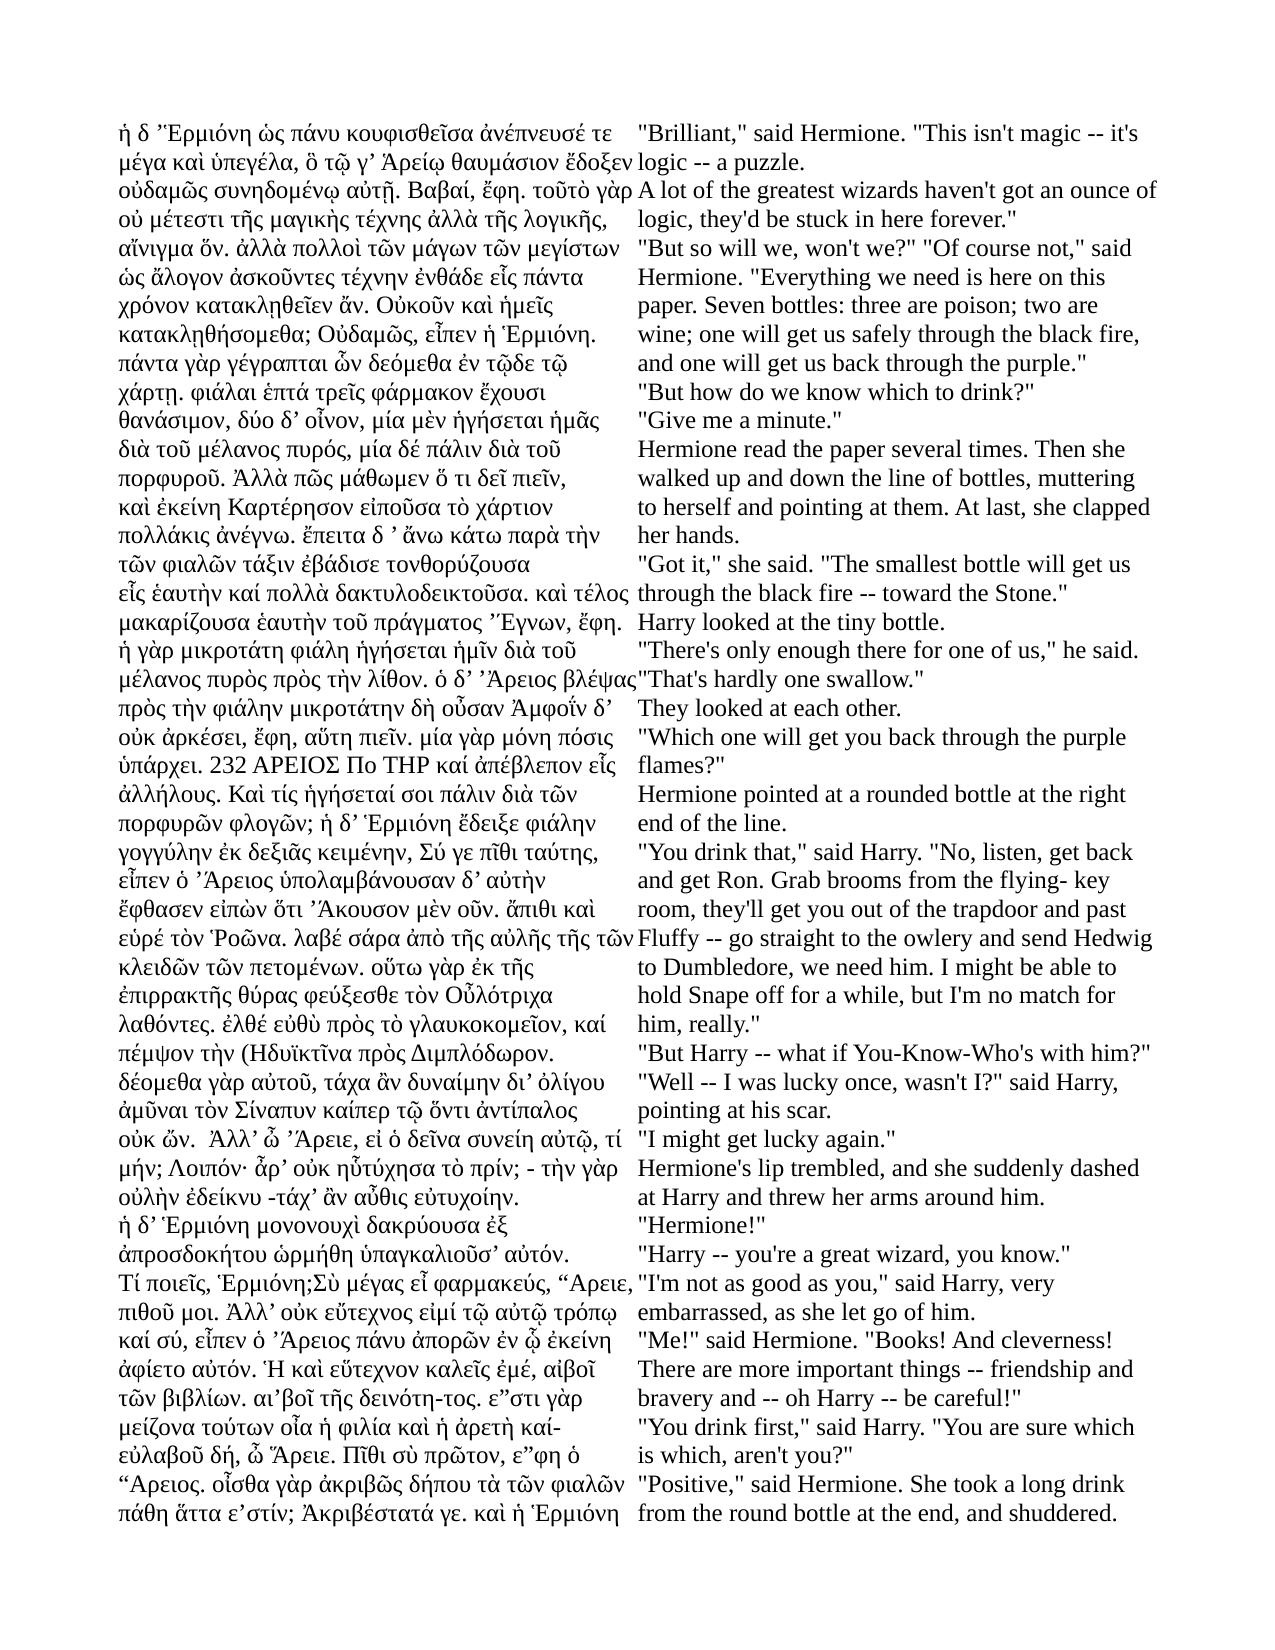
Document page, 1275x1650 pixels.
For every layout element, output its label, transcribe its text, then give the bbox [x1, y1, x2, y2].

table_cell "Brilliant," said Hermione. "This isn't magic -- it's logic -- a puzzle. A lot of the greatest wizards haven't got an ounce of logic, they'd be stuck in here forever." "But so will we, won't we?" "Of course not," said Hermione. "Everything we need is here on this paper. Seven bottles: three are poison; two are wine; one will get us safely through the black fire, and one will get us back through the purple." "But how do we know which to drink?" "Give me a minute." Hermione read the paper several times. Then she walked up and down the line of bottles, muttering to herself and pointing at them. At last, she clapped her hands. "Got it," she said. "The smallest bottle will get us through the black fire -- toward the Stone." Harry looked at the tiny bottle. "There's only enough there for one of us," he said. "That's hardly one swallow." They looked at each other. "Which one will get you back through the purple flames?" Hermione pointed at a rounded bottle at the right end of the line. "You drink that," said Harry. "No, listen, get back and get Ron. Grab brooms from the flying- key room, they'll get you out of the trapdoor and past Fluffy -- go straight to the owlery and send Hedwig to Dumbledore, we need him. I might be able to hold Snape off for a while, but I'm no match for him, really." "But Harry -- what if You-Know-Who's with him?" "Well -- I was lucky once, wasn't I?" said Harry, pointing at his scar. "I might get lucky again." Hermione's lip trembled, and she suddenly dashed at Harry and threw her arms around him. "Hermione!" "Harry -- you're a great wizard, you know." "I'm not as good as you," said Harry, very embarrassed, as she let go of him. "Me!" said Hermione. "Books! And cleverness! There are more important things -- friendship and bravery and -- oh Harry -- be careful!" "You drink first," said Harry. "You are sure which is which, aren't you?" "Positive," said Hermione. She took a long drink from the round bottle at the end, and shuddered. [637, 118, 1157, 1527]
table_cell ἡ δ ’Ἑρμιόνη ὡς πάνυ κουφισθεῖσα ἀνέπνευσέ τε μέγα καὶ ὑπεγέλα, ὃ τῷ γ’ Ἁρείῳ θαυμάσιον ἔδοξεν οὐδαμῶς συνηδομένῳ αὐτῇ. Βαβαί, ἔφη. τοῦτὸ γὰρ οὐ μέτεστι τῆς μαγικὴς τέχνης ἀλλὰ τῆς λογικῆς, αἴνιγμα ὅν. ἀλλὰ πολλοὶ τῶν μάγων τῶν μεγίστων ὡς ἄλογον ἀσκοῦντες τέχνην ἐνθάδε εἷς πάντα χρόνον κατακλῃθεῖεν ἄν. Οὐκοῦν καὶ ἡμεῖς κατακλῃθήσομεθα; Οὐδαμῶς, εἶπεν ἡ Ἑρμιόνη. πάντα γὰρ γέγραπται ὧν δεόμεθα ἐν τῷδε τῷ χάρτῃ. φιάλαι ἑπτά τρεῖς φάρμακον ἔχουσι θανάσιμον, δύο δ’ οἶνον, μία μὲν ἡγήσεται ἡμᾶς διὰ τοῦ μέλανος πυρός, μία δέ πάλιν διὰ τοῦ πορφυροῦ. Ἀλλὰ πῶς μάθωμεν ὅ τι δεῖ πιεῖν, καὶ ἐκείνη Καρτέρησον εἰποῦσα τὸ χάρτιον πολλάκις ἀνέγνω. ἔπειτα δ ’ ἄνω κάτω παρὰ τὴν τῶν φιαλῶν τάξιν ἐβάδισε τονθορύζουσα εἷς ἑαυτὴν καί πολλὰ δακτυλοδεικτοῦσα. καὶ τέλος μακαρίζουσα ἑαυτὴν τοῦ πράγματος ’Έγνων, ἔφη. ἡ γὰρ μικροτάτη φιάλη ἡγήσεται ἡμῖν διὰ τοῦ μέλανος πυρὸς πρὸς τὴν λίθον. ὁ δ’ ’Ἀρειος βλέψας πρὸς τὴν φιάλην μικροτάτην δὴ οὖσαν Ἀμφοΐν δ’ οὐκ ἀρκέσει, ἔφη, αὕτη πιεῖν. μία γὰρ μόνη πόσις ὑπάρχει. 232 ΑΡΕΙΟΣ Πο ΤΗΡ καί ἀπέβλεπον εἷς ἀλλήλους. Καὶ τίς ἡγήσεταί σοι πάλιν διὰ τῶν πορφυρῶν φλογῶν; ἡ δ’ Ἑρμιόνη ἔδειξε φιάλην γογγύλην ἐκ δεξιᾶς κειμένην, Σύ γε πῖθι ταύτης, εἶπεν ὁ ’Άρειος ὑπολαμβάνουσαν δ’ αὐτὴν ἔφθασεν εἰπὼν ὅτι ’Άκουσον μὲν οῦν. ἄπιθι καὶ εὑρέ τὸν Ῥοῶνα. λαβέ σάρα ἀπὸ τῆς αὐλῆς τῆς τῶν κλειδῶν τῶν πετομένων. οὕτω γὰρ ἐκ τῆς ἐπιρρακτῆς θύρας φεύξεσθε τὸν Οὖλότριχα λαθόντες. ἐλθέ εὐθὺ πρὸς τὸ γλαυκοκομεῖον, καί πέμψον τὴν (Ηδυϊκτῖνα πρὸς Διμπλόδωρον. δέομεθα γὰρ αὐτοῦ, τάχα ἂν δυναίμην δι’ ὀλίγου ἀμῦναι τὸν Σίναπυν καίπερ τῷ ὅντι ἀντίπαλος οὐκ ὤν. Ἀλλ’ ὦ ’Άρειε, εἰ ὁ δεῖνα συνείη αὐτῷ, τί μήν; Λοιπόν· ἆρ’ οὐκ ηὗτύχησα τὸ πρίν; - τὴν γὰρ οὐλὴν ἐδείκνυ -τάχ’ ἂν αὖθις εὐτυχοίην. ἡ δ’ Ἑρμιόνη μονονουχὶ δακρύουσα ἐξ ἀπροσδοκήτου ὡρμήθη ὑπαγκαλιοῦσ’ αὐτόν. Τί ποιεῖς, Ἑρμιόνη;Σὺ μέγας εἶ φαρμακεύς, “Αρειε, πιθοῦ μοι. Ἀλλ’ οὐκ εὔτεχνος εἰμί τῷ αὐτῷ τρόπῳ καί σύ, εἶπεν ὁ ’Άρειος πάνυ ἀπορῶν ἐν ᾧ ἐκείνη ἀφίετο αὐτόν. Ἡ καὶ εὕτεχνον καλεῖς ἐμέ, αἰβοῖ τῶν βιβλίων. αι’βοῖ τῆς δεινότη-τος. ε”στι γὰρ μείζονα τούτων οἶα ἡ φιλία καὶ ἡ ἀρετὴ καί- εὐλαβοῦ δή, ὦ Ἅρειε. Πῖθι σὺ πρῶτον, ε”φη ὁ “Αρειος. οἶσθα γὰρ ἀκριβῶς δήπου τὰ τῶν φιαλῶν πάθη ἅττα ε’στίν; Ἀκριβέστατά γε. καὶ ἡ Ἑρμιόνη [118, 118, 637, 1527]
